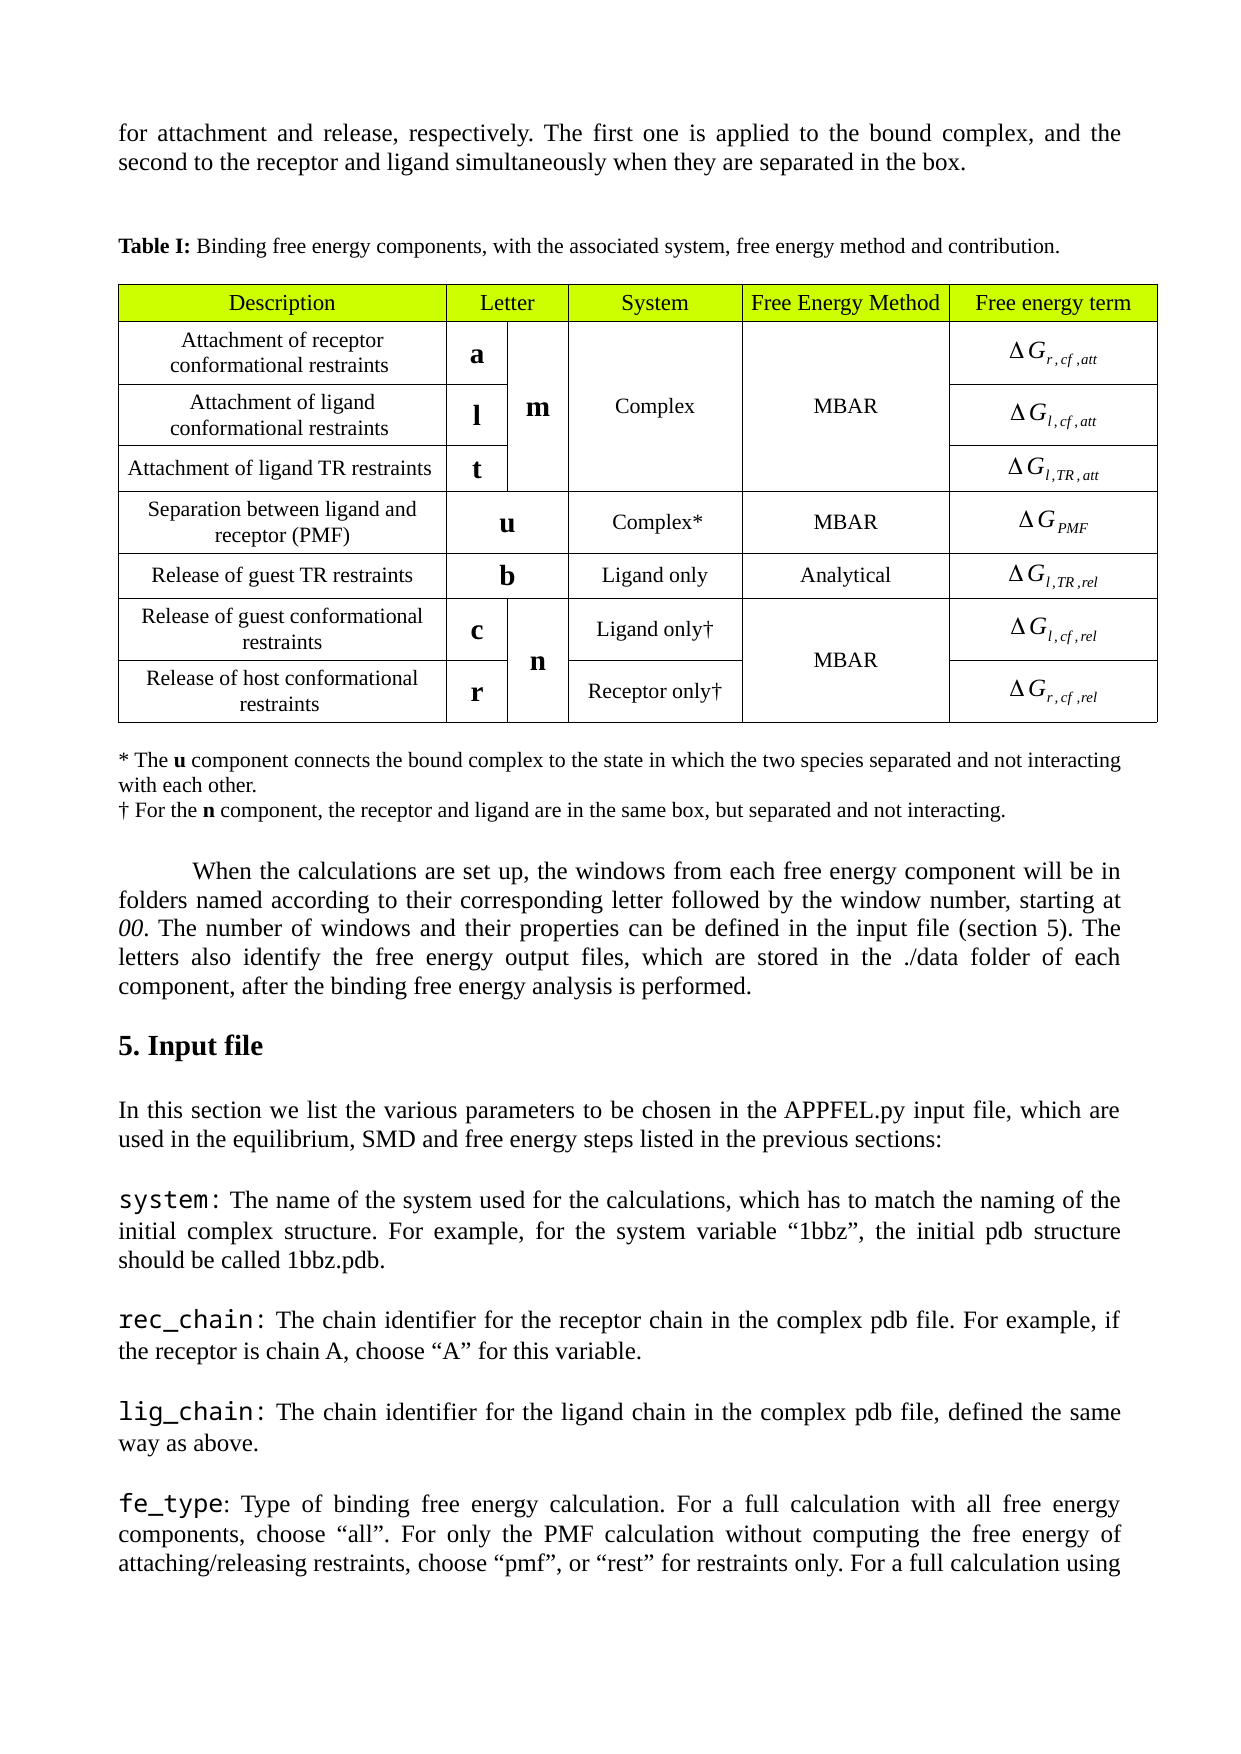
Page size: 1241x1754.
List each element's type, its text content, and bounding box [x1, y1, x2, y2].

text In this section we list the various parameters to be chosen in the APPFEL.py input file, which are used in the equilibrium, SMD and free energy steps listed in the previous sections: [118, 1096, 1122, 1153]
table_cell l [447, 385, 507, 445]
table_cell Release of guest conformational restraints [119, 599, 446, 659]
table_cell a [447, 322, 507, 383]
table_cell Separation between ligand and receptor (PMF) [119, 492, 446, 552]
table_cell c [447, 599, 507, 659]
table_cell [950, 322, 1157, 383]
table_cell Ligand only [569, 554, 742, 598]
text lig_chain: The chain identifier for the ligand chain in the complex pdb file, defined the same way as above. [118, 1394, 1122, 1457]
table_cell Release of guest TR restraints [119, 554, 446, 598]
table_cell b [447, 554, 568, 598]
table_cell Attachment of receptor conformational restraints [119, 322, 446, 383]
table_cell n [508, 599, 568, 722]
text Table I: Binding free energy components, with the associated system, free energy method and contribution. [118, 233, 1122, 258]
text fe_type: Type of binding free energy calculation. For a full calculation with all free energy components, choose “all”. For only the PMF calculation without computing the free energy of attaching/releasing restraints, choose “pmf”, or “rest” for restraints only. For a full calculation using [118, 1485, 1122, 1577]
table_header Description [119, 285, 446, 321]
table_cell Complex* [569, 492, 742, 552]
text rec_chain: The chain identifier for the receptor chain in the complex pdb file. For example, if the receptor is chain A, choose “A” for this variable. [118, 1302, 1122, 1365]
table_cell [950, 385, 1157, 445]
table_cell Receptor only† [569, 661, 742, 722]
table_cell [950, 661, 1157, 722]
table_header System [569, 285, 742, 321]
text † For the n component, the receptor and ligand are in the same box, but separated and not interacting. [118, 797, 1122, 822]
table_cell [950, 554, 1157, 598]
table_cell Ligand only† [569, 599, 742, 659]
table_cell MBAR [743, 322, 949, 491]
text When the calculations are set up, the windows from each free energy component will be in folders named according to their corresponding letter followed by the window number, starting at 00. The number of windows and their properties can be defined in the input file (section 5). The letters also identify the free energy output files, which are stored in the ./data folder of each component, after the binding free energy analysis is performed. [118, 856, 1122, 1000]
table_cell u [447, 492, 568, 552]
table_cell Release of host conformational restraints [119, 661, 446, 722]
table_cell [950, 492, 1157, 552]
text system: The name of the system used for the calculations, which has to match the naming of the initial complex structure. For example, for the system variable “1bbz”, the initial pdb structure should be called 1bbz.pdb. [118, 1182, 1122, 1273]
table_cell [950, 446, 1157, 491]
table_header Free Energy Method [743, 285, 949, 321]
text for attachment and release, respectively. The first one is applied to the bound complex, and the second to the receptor and ligand simultaneously when they are separated in the box. [118, 118, 1122, 176]
table_header Letter [447, 285, 568, 321]
table_cell Attachment of ligand conformational restraints [119, 385, 446, 445]
table_cell MBAR [743, 492, 949, 552]
table_cell m [508, 322, 568, 491]
table_cell t [447, 446, 507, 491]
table_cell MBAR [743, 599, 949, 722]
table_cell [950, 599, 1157, 659]
table_cell r [447, 661, 507, 722]
table_cell Attachment of ligand TR restraints [119, 446, 446, 491]
table_cell Analytical [743, 554, 949, 598]
text 5. Input file [118, 1028, 1122, 1062]
text * The u component connects the bound complex to the state in which the two species separated and not interacting with each other. [118, 747, 1122, 797]
table_header Free energy term [950, 285, 1157, 321]
table_cell Complex [569, 322, 742, 491]
